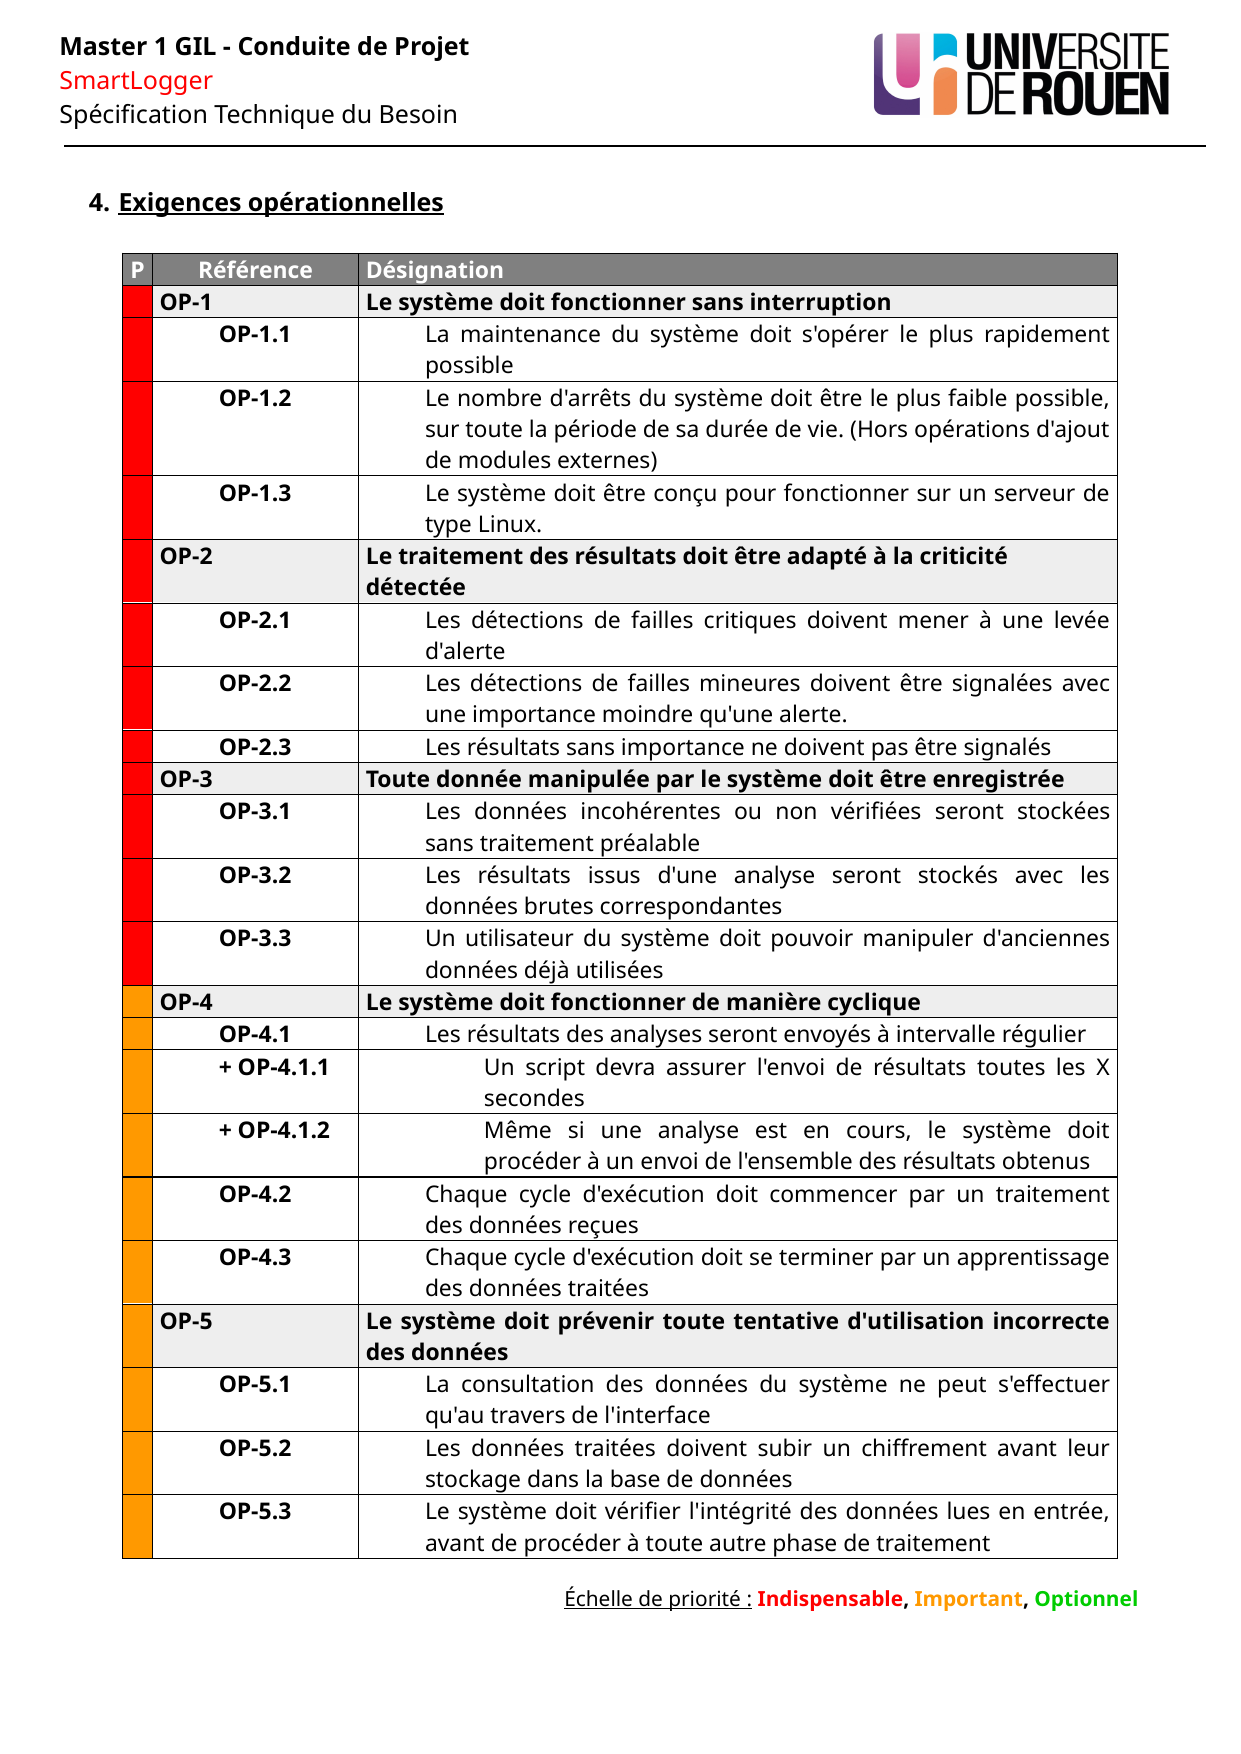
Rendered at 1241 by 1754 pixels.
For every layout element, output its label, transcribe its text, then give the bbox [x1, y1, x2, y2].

table_cell Les détections de failles mineures doivent être signalées avec une importance moindre qu'une alerte. [359, 667, 1117, 729]
table_cell [123, 1495, 152, 1558]
table_cell La consultation des données du système ne peut s'effectuer qu'au travers de l'interface [359, 1368, 1117, 1431]
table_cell Les données traitées doivent subir un chiffrement avant leur stockage dans la base de données [359, 1432, 1117, 1494]
table_cell Le nombre d'arrêts du système doit être le plus faible possible, sur toute la période de sa durée de vie. (Hors opérations d'ajout de modules externes) [359, 382, 1117, 475]
table_cell Le traitement des résultats doit être adapté à la criticité détectée [359, 540, 1117, 602]
table_cell [123, 667, 152, 729]
table_cell [123, 1018, 152, 1049]
table_cell Les détections de failles critiques doivent mener à une levée d'alerte [359, 604, 1117, 666]
table_cell OP-5.1 [153, 1368, 358, 1431]
table_cell [123, 731, 152, 762]
table_cell Le système doit être conçu pour fonctionner sur un serveur de type Linux. [359, 476, 1117, 539]
table_cell + OP-4.1.2 [153, 1114, 358, 1176]
table_cell OP-5.2 [153, 1432, 358, 1494]
table_cell OP-1.1 [153, 318, 358, 381]
table_cell Chaque cycle d'exécution doit commencer par un traitement des données reçues [359, 1178, 1117, 1240]
table_cell OP-3.3 [153, 922, 358, 985]
table_cell Un script devra assurer l'envoi de résultats toutes les X secondes [359, 1050, 1117, 1113]
table_cell [123, 1305, 152, 1367]
table_cell Même si une analyse est en cours, le système doit procéder à un envoi de l'ensemble des résultats obtenus [359, 1114, 1117, 1176]
table_cell OP-4.2 [153, 1178, 358, 1240]
table_cell Le système doit vérifier l'intégrité des données lues en entrée, avant de procéder à toute autre phase de traitement [359, 1495, 1117, 1558]
table_cell OP-4 [153, 986, 358, 1017]
table_cell Un utilisateur du système doit pouvoir manipuler d'anciennes données déjà utilisées [359, 922, 1117, 985]
table_cell [123, 1368, 152, 1431]
table_cell [123, 318, 152, 381]
table_cell [123, 604, 152, 666]
table_cell [123, 382, 152, 475]
table_cell [123, 1114, 152, 1176]
table_cell [123, 795, 152, 858]
table_cell [123, 986, 152, 1017]
table_cell OP-4.1 [153, 1018, 358, 1049]
table_cell OP-1 [153, 286, 358, 317]
table_cell Les données incohérentes ou non vérifiées seront stockées sans traitement préalable [359, 795, 1117, 858]
table_cell OP-1.2 [153, 382, 358, 475]
table_cell Toute donnée manipulée par le système doit être enregistrée [359, 763, 1117, 794]
table_cell OP-2.2 [153, 667, 358, 729]
table_header P [123, 254, 152, 285]
table_cell [123, 476, 152, 539]
table_cell [123, 763, 152, 794]
table_header Désignation [359, 254, 1117, 285]
table_cell [123, 1241, 152, 1303]
table_cell [123, 540, 152, 602]
table_cell [123, 1432, 152, 1494]
subtitle Échelle de priorité : Indispensable, Important, Optionnel [133, 1584, 1181, 1612]
table_cell [123, 1050, 152, 1113]
table_cell OP-1.3 [153, 476, 358, 539]
table_cell OP-4.3 [153, 1241, 358, 1303]
table_cell Le système doit fonctionner sans interruption [359, 286, 1117, 317]
table_cell OP-5.3 [153, 1495, 358, 1558]
table_cell Les résultats sans importance ne doivent pas être signalés [359, 731, 1117, 762]
subtitle Exigences opérationnelles [89, 184, 1181, 218]
table_cell OP-5 [153, 1305, 358, 1367]
table_cell OP-2.3 [153, 731, 358, 762]
table_cell Les résultats des analyses seront envoyés à intervalle régulier [359, 1018, 1117, 1049]
table_cell OP-2 [153, 540, 358, 602]
table_cell OP-3.2 [153, 859, 358, 921]
table_header Référence [153, 254, 358, 285]
table_cell Le système doit fonctionner de manière cyclique [359, 986, 1117, 1017]
table_cell [123, 922, 152, 985]
table_cell + OP-4.1.1 [153, 1050, 358, 1113]
table_cell [123, 1178, 152, 1240]
table_cell [123, 859, 152, 921]
table_cell OP-3 [153, 763, 358, 794]
table_cell OP-2.1 [153, 604, 358, 666]
table_cell [123, 286, 152, 317]
picture [872, 32, 1170, 118]
table_cell La maintenance du système doit s'opérer le plus rapidement possible [359, 318, 1117, 381]
table_cell Les résultats issus d'une analyse seront stockés avec les données brutes correspondantes [359, 859, 1117, 921]
table_cell Chaque cycle d'exécution doit se terminer par un apprentissage des données traitées [359, 1241, 1117, 1303]
table_cell Le système doit prévenir toute tentative d'utilisation incorrecte des données [359, 1305, 1117, 1367]
table_cell OP-3.1 [153, 795, 358, 858]
